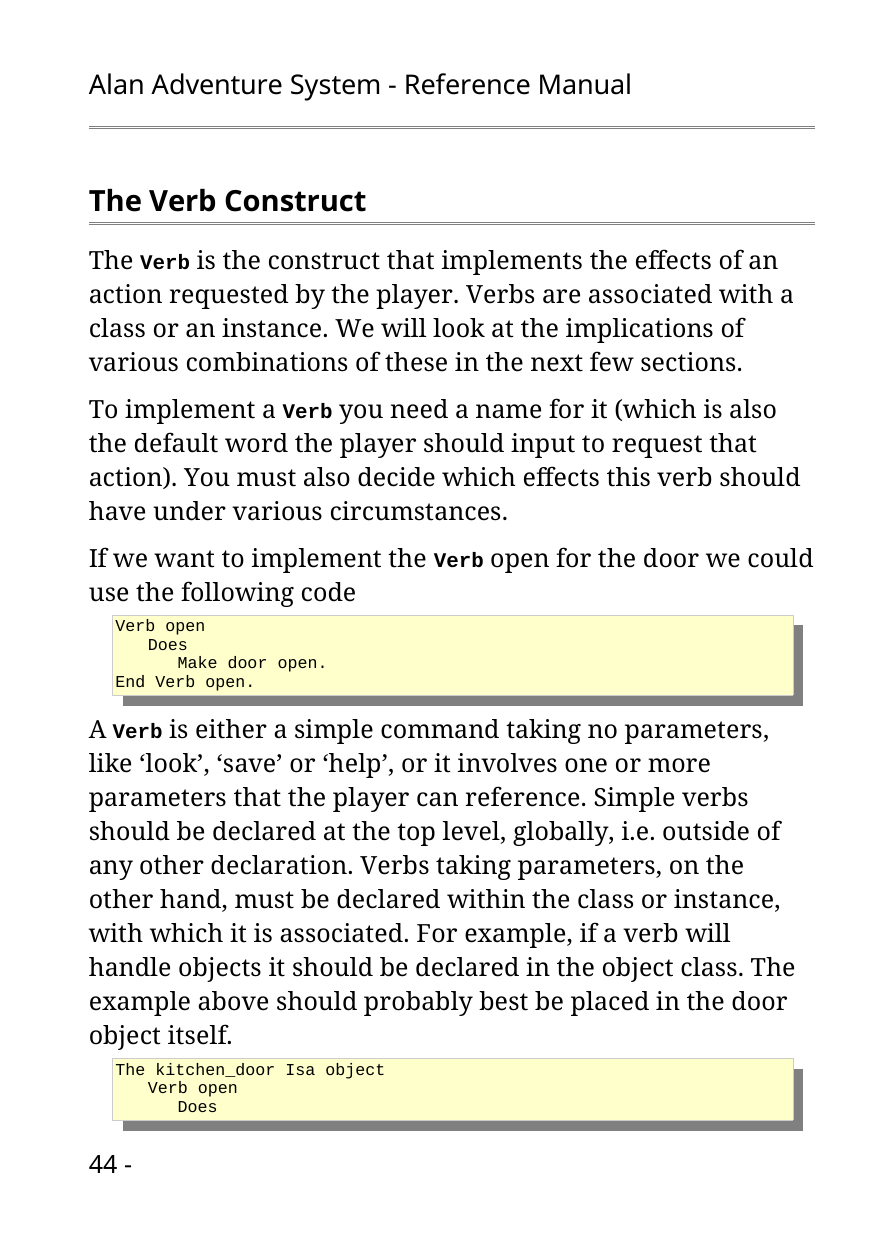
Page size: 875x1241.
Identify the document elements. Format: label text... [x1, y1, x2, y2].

text The Verb is the construct that implements the effects of an action requested by the player. Verbs are asso­ciated with a class or an instance. We will look at the implications of various combina­tions of these in the next few sections. [88, 243, 815, 379]
text A Verb is either a simple command taking no parameters, like ‘look’, ‘save’ or ‘help’, or it involves one or more parameters that the player can reference. Simple verbs should be declared at the top level, globally, i.e. outside of any other declaration. Verbs taking parameters, on the other hand, must be declared within the class or instance, with which it is associated. For example, if a verb will handle objects it should be declared in the object class. The example above should probably best be placed in the door object itself. [88, 712, 815, 1052]
text The kitchen_door Isa object Verb open Does [113, 1059, 793, 1120]
text Verb open Does Make door open. End Verb open. [113, 616, 793, 695]
text To implement a Verb you need a name for it (which is also the default word the player should input to request that action). You must also decide which effects this verb should have under various circumstances. [88, 392, 815, 528]
text If we want to implement the Verb open for the door we could use the fol­lowing code [88, 541, 815, 608]
subtitle The Verb Construct [88, 180, 815, 224]
